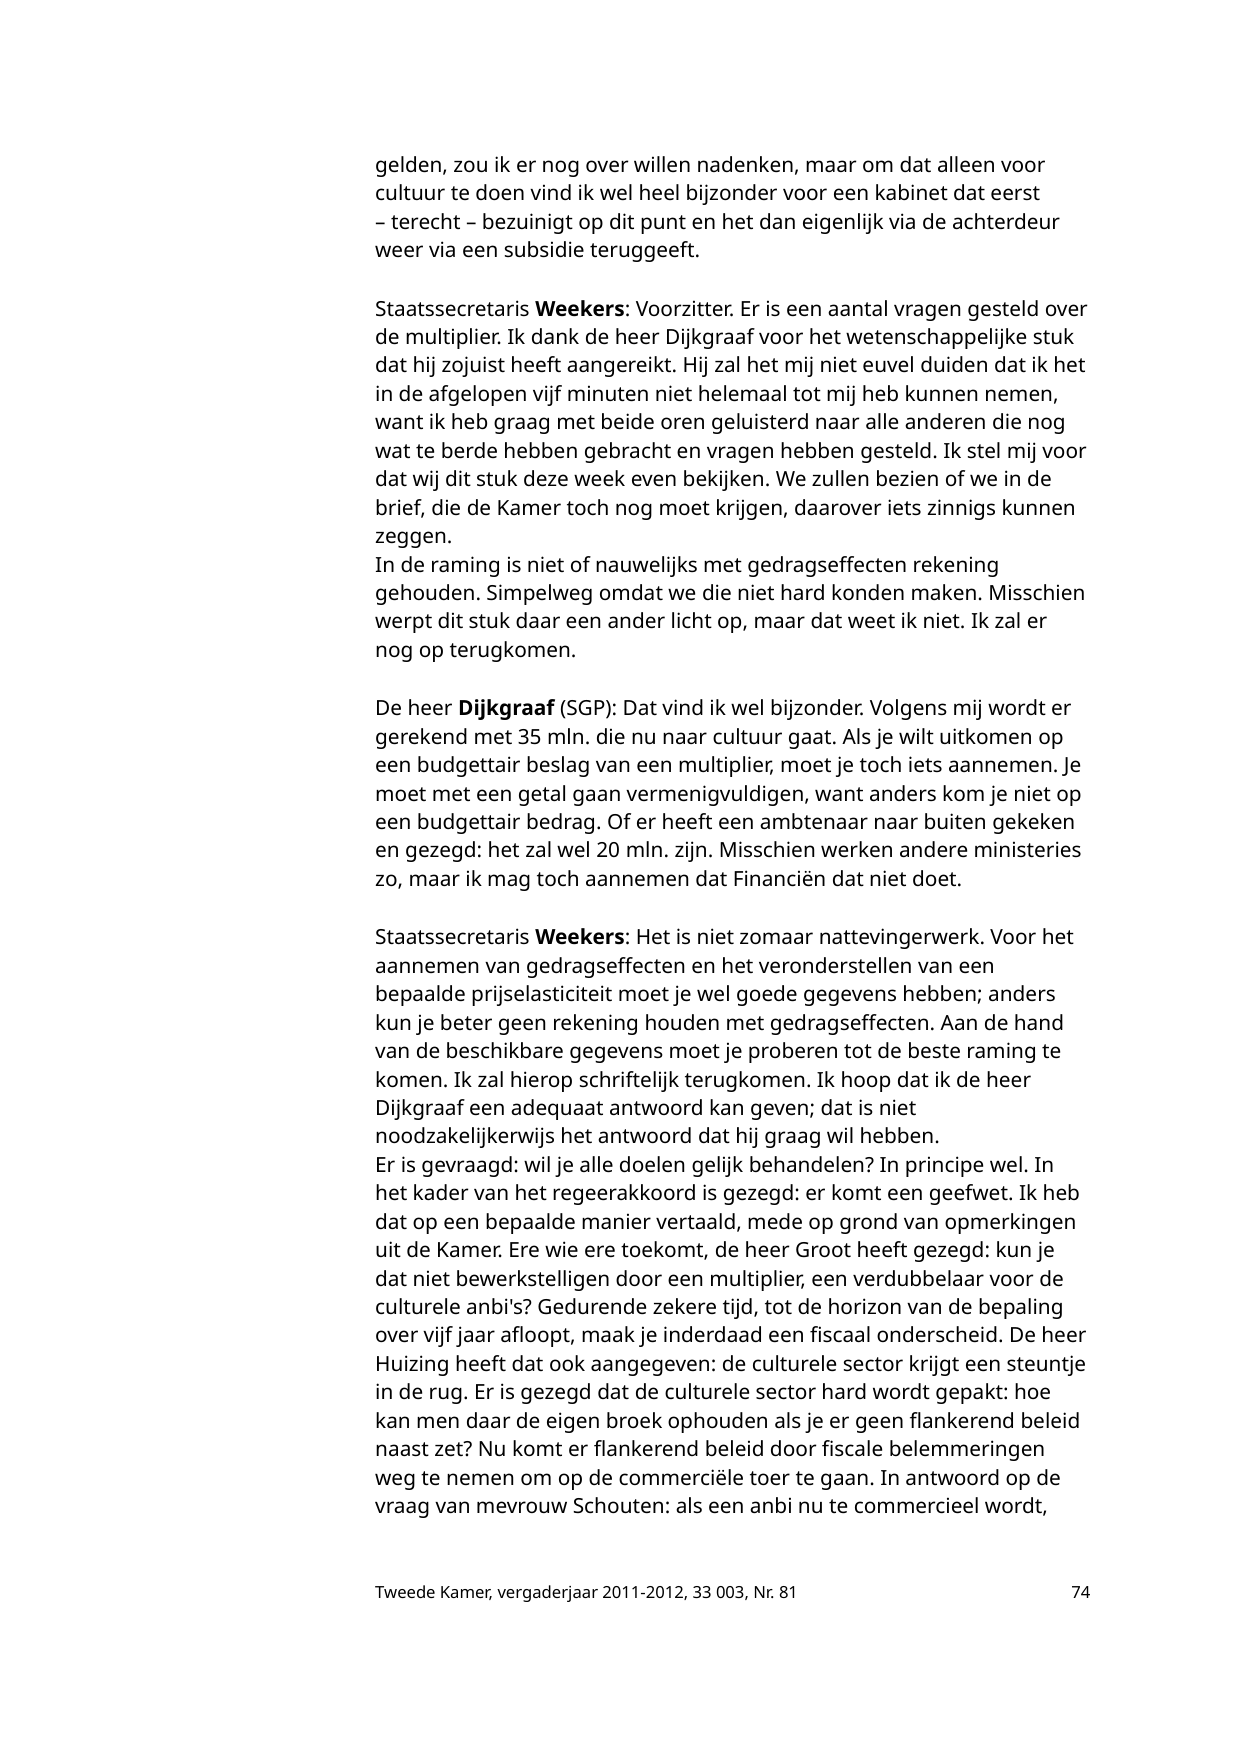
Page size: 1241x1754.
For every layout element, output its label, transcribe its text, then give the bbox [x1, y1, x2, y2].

text De heer Dijkgraaf (SGP): Dat vind ik wel bijzonder. Volgens mij wordt er gerekend met 35 mln. die nu naar cultuur gaat. Als je wilt uitkomen op een budgettair beslag van een multiplier, moet je toch iets aannemen. Je moet met een getal gaan vermenigvuldigen, want anders kom je niet op een budgettair bedrag. Of er heeft een ambtenaar naar buiten gekeken en gezegd: het zal wel 20 mln. zijn. Misschien werken andere ministeries zo, maar ik mag toch aannemen dat Financiën dat niet doet. [375, 693, 1090, 892]
text gelden, zou ik er nog over willen nadenken, maar om dat alleen voor cultuur te doen vind ik wel heel bijzonder voor een kabinet dat eerst – terecht – bezuinigt op dit punt en het dan eigenlijk via de achterdeur weer via een subsidie teruggeeft. [375, 150, 1090, 264]
text In de raming is niet of nauwelijks met gedragseffecten rekening gehouden. Simpelweg omdat we die niet hard konden maken. Misschien werpt dit stuk daar een ander licht op, maar dat weet ik niet. Ik zal er nog op terugkomen. [375, 550, 1090, 663]
text Staatssecretaris Weekers: Voorzitter. Er is een aantal vragen gesteld over de multiplier. Ik dank de heer Dijkgraaf voor het wetenschappelijke stuk dat hij zojuist heeft aangereikt. Hij zal het mij niet euvel duiden dat ik het in de afgelopen vijf minuten niet helemaal tot mij heb kunnen nemen, want ik heb graag met beide oren geluisterd naar alle anderen die nog wat te berde hebben gebracht en vragen hebben gesteld. Ik stel mij voor dat wij dit stuk deze week even bekijken. We zullen bezien of we in de brief, die de Kamer toch nog moet krijgen, daarover iets zinnigs kunnen zeggen. [375, 294, 1090, 550]
text Staatssecretaris Weekers: Het is niet zomaar nattevingerwerk. Voor het aannemen van gedragseffecten en het veronderstellen van een bepaalde prijselasticiteit moet je wel goede gegevens hebben; anders kun je beter geen rekening houden met gedragseffecten. Aan de hand van de beschikbare gegevens moet je proberen tot de beste raming te komen. Ik zal hierop schriftelijk terugkomen. Ik hoop dat ik de heer Dijkgraaf een adequaat antwoord kan geven; dat is niet noodzakelijkerwijs het antwoord dat hij graag wil hebben. [375, 922, 1090, 1150]
text Er is gevraagd: wil je alle doelen gelijk behandelen? In principe wel. In het kader van het regeerakkoord is gezegd: er komt een geefwet. Ik heb dat op een bepaalde manier vertaald, mede op grond van opmerkingen uit de Kamer. Ere wie ere toekomt, de heer Groot heeft gezegd: kun je dat niet bewerkstelligen door een multiplier, een verdubbelaar voor de culturele anbi's? Gedurende zekere tijd, tot de horizon van de bepaling over vijf jaar afloopt, maak je inderdaad een fiscaal onderscheid. De heer Huizing heeft dat ook aangegeven: de culturele sector krijgt een steuntje in de rug. Er is gezegd dat de culturele sector hard wordt gepakt: hoe kan men daar de eigen broek ophouden als je er geen flankerend beleid naast zet? Nu komt er flankerend beleid door fiscale belemmeringen weg te nemen om op de commerciële toer te gaan. In antwoord op de vraag van mevrouw Schouten: als een anbi nu te commercieel wordt, [375, 1150, 1090, 1520]
